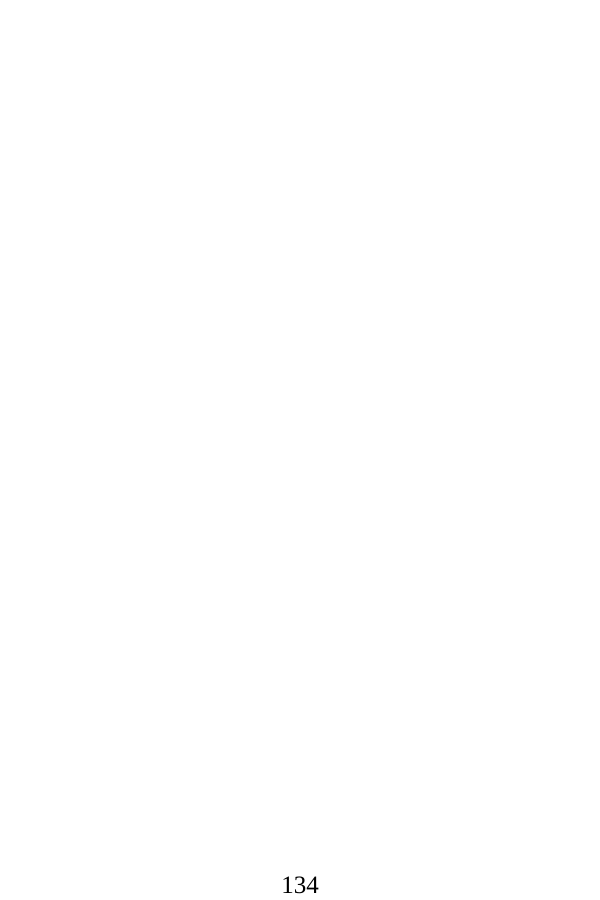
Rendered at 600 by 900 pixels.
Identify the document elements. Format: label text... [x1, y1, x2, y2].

text Bad idea to leave them! [37, 537, 562, 560]
text It was good! Started off a little rough and then I found my footing and by the end I was feeling good about it! [37, 106, 562, 174]
text Oh no! I wish I had thought of that last night! [37, 582, 562, 605]
text He mainly just wants the string cheese and the wrappers so he may have been sulking [37, 264, 562, 310]
text Maybe smelling shoes? One of his other hobbies [37, 333, 562, 355]
text Bruce didn't even check it out... not sure WHAT he was up to [37, 196, 562, 242]
text Hmm, I don't think I have. Secret B-Sides would be the closest but we don't really rock so we thankfully stay more in the R&B/hip-hop realm [37, 741, 562, 809]
text Have you ever played yacht rock? [37, 696, 562, 719]
text The PetSmart hotel had toppled over when I got back today so it's being anchored down by my blue bag and they think that is an excellent addition [37, 605, 562, 673]
text Did you bring your headphones?? [37, 469, 562, 492]
text No :( not the big foam ones [37, 514, 562, 537]
text Neville and Bruce love keeping me company during baths! Sometimes they perch on the side [37, 60, 562, 106]
text There is yacht rock on the stage next door to the green room and it is impossibly loud. I am ready to never hear another yacht rock song for about five years [37, 355, 562, 446]
